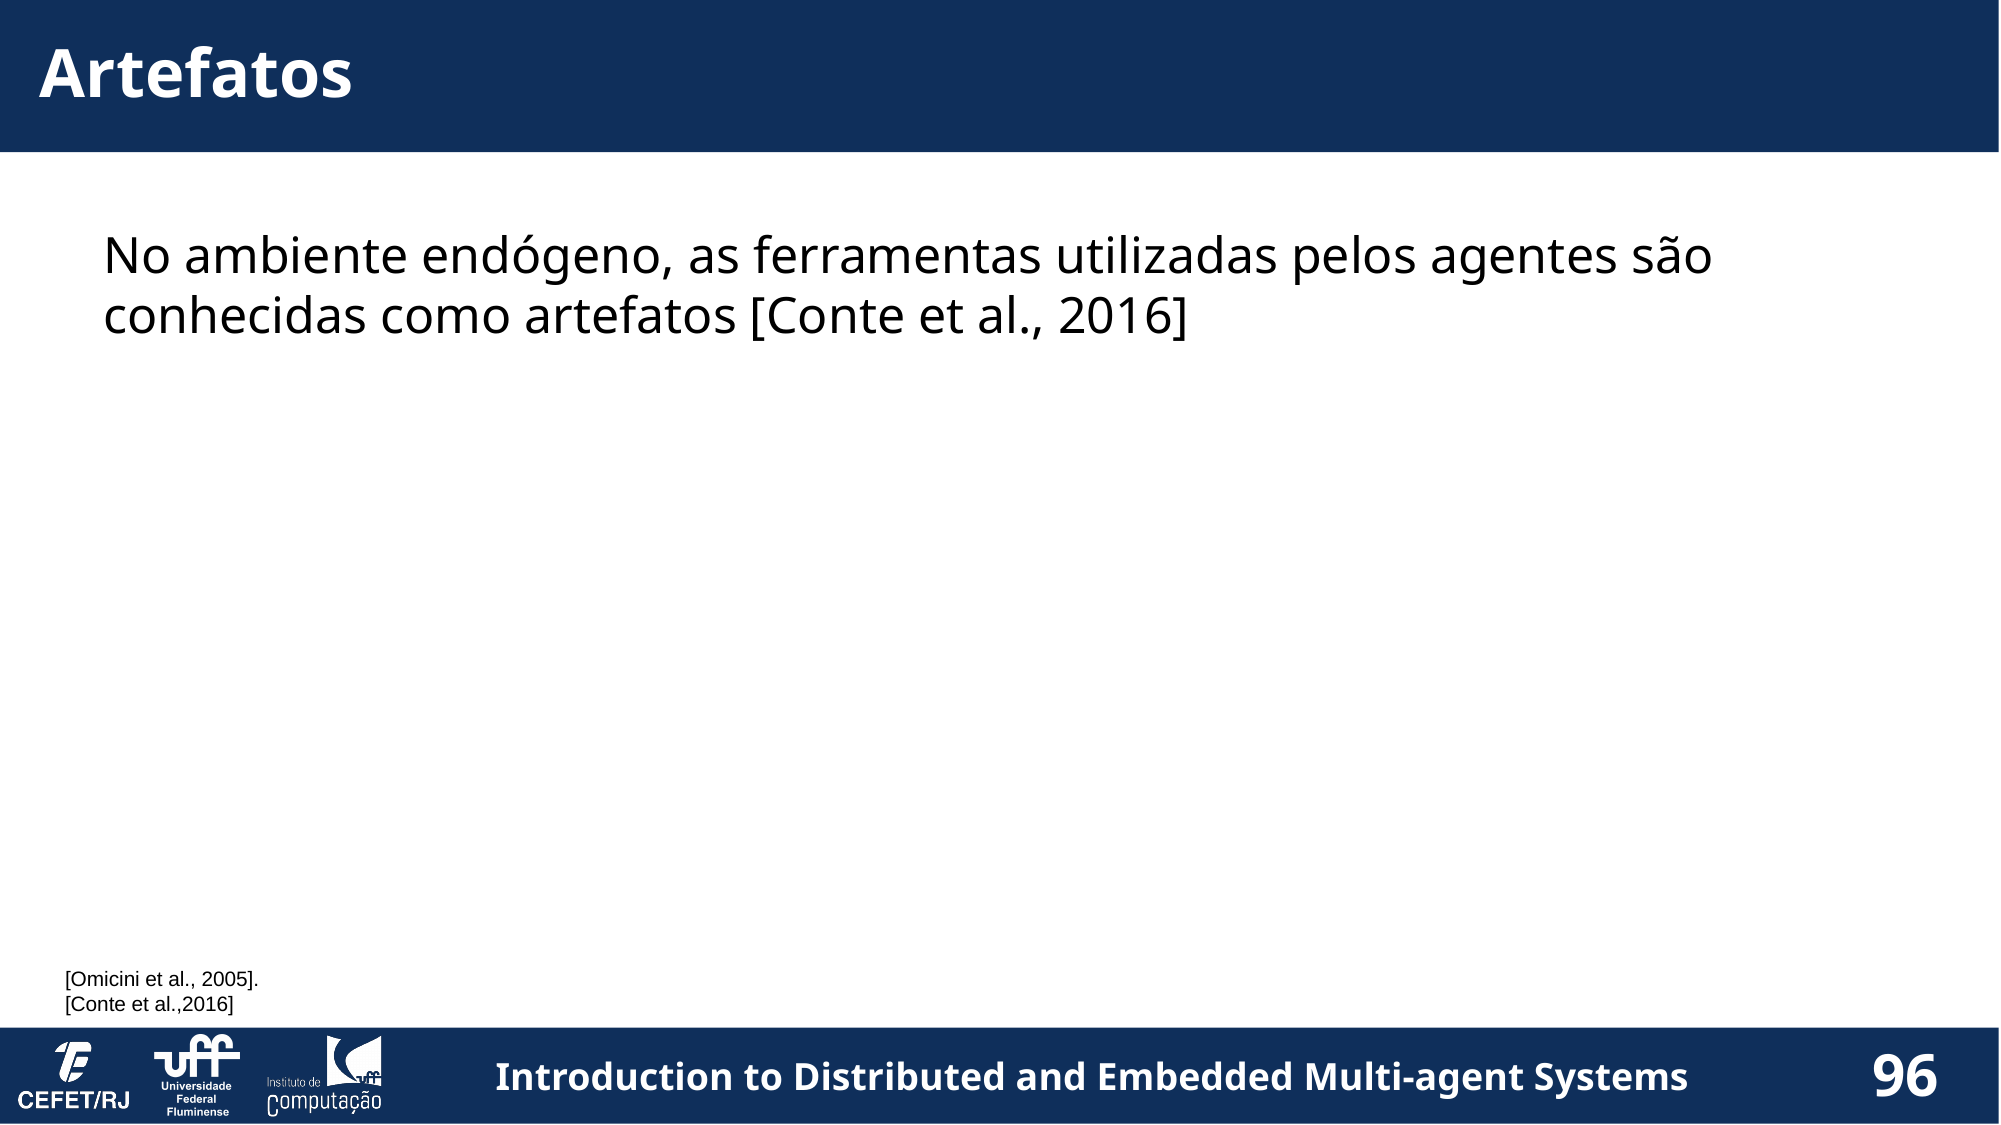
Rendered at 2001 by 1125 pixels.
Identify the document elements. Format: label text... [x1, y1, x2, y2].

picture [18, 1021, 129, 1125]
picture [265, 1033, 383, 1117]
text_box No ambiente endógeno, as ferramentas utilizadas pelos agentes são conhecidas como artefatos [Conte et al., 2016] [88, 216, 1947, 352]
text_box Artefatos [25, 23, 1999, 119]
picture [153, 1033, 241, 1121]
text_box [Omicini et al., 2005]. [Conte et al.,2016] [50, 958, 1969, 1024]
